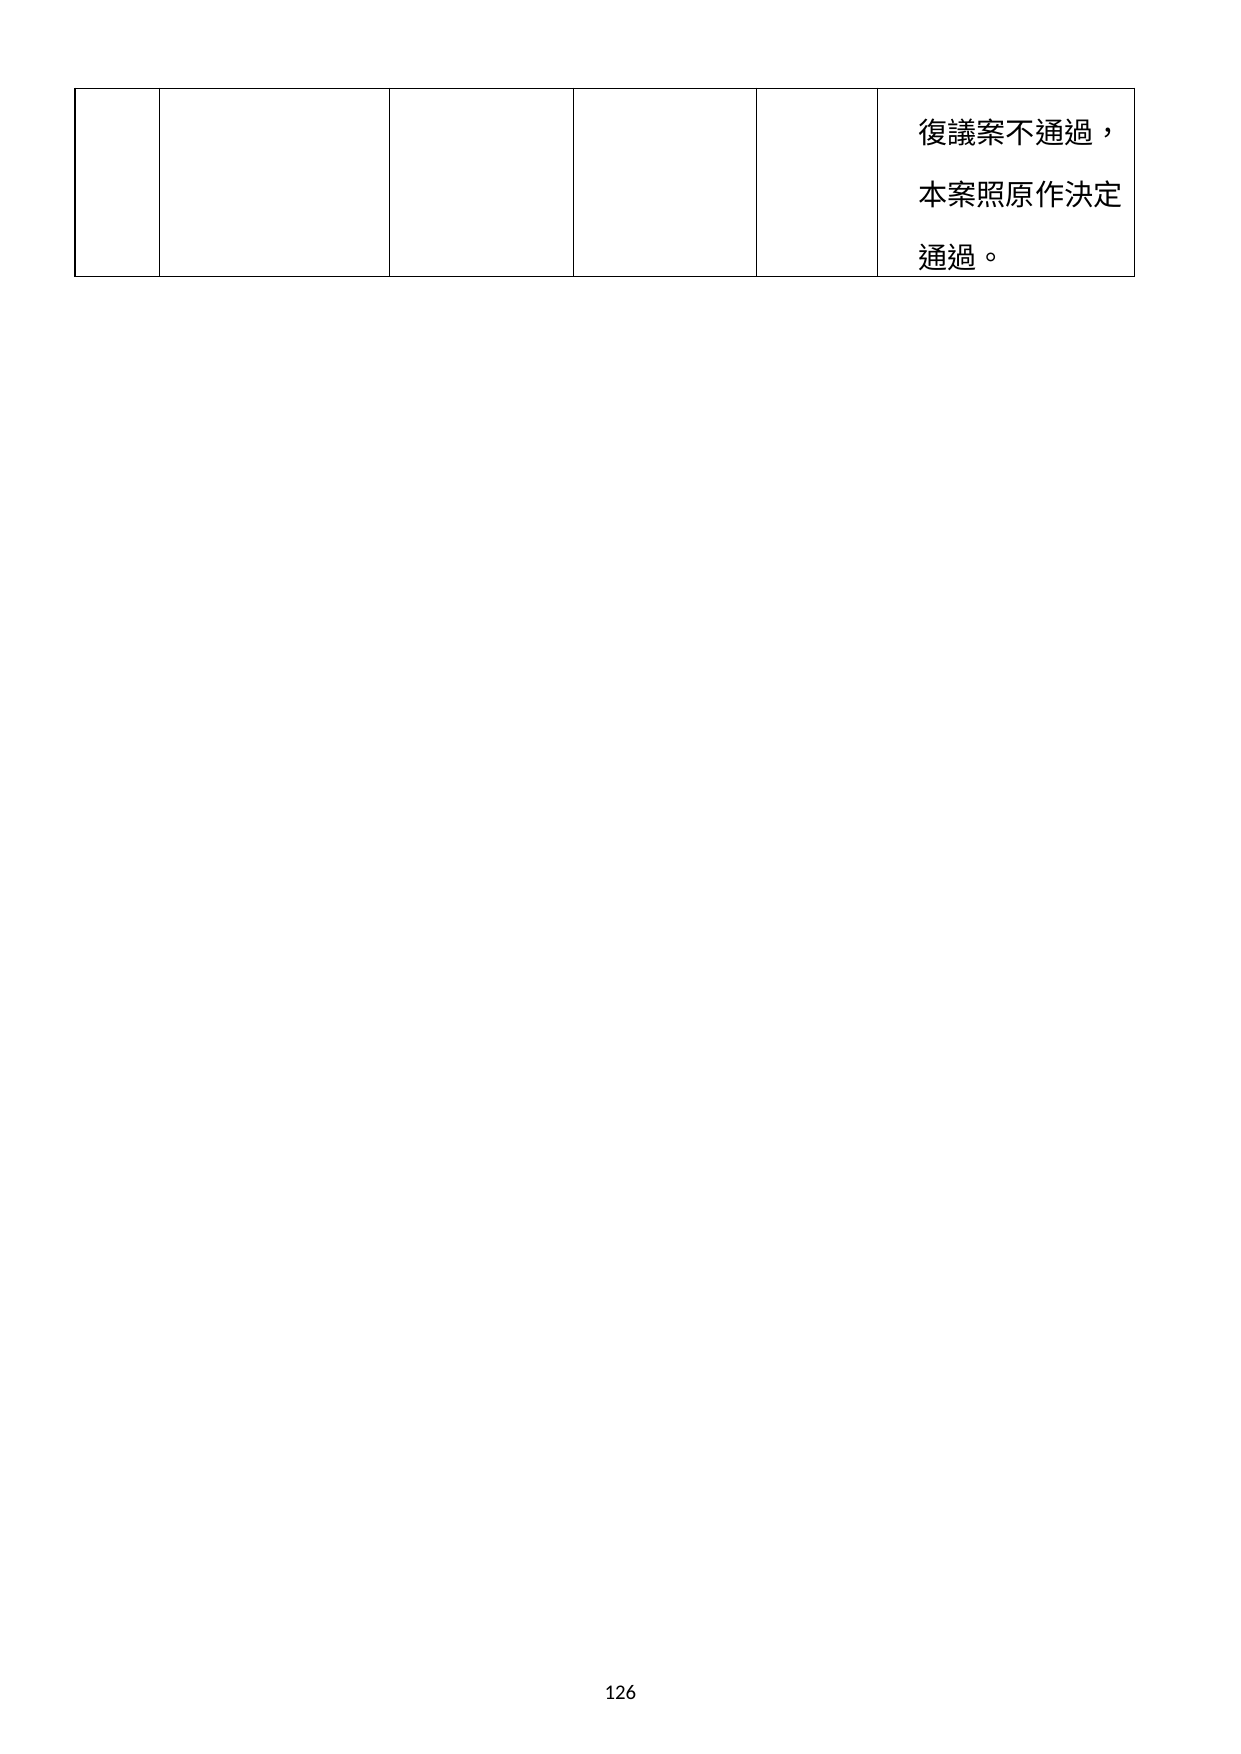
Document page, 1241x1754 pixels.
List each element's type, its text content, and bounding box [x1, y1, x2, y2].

table_cell 復議案不通過，本案照原作決定通過。 [878, 89, 1134, 276]
table_cell [757, 89, 877, 276]
table_cell [76, 89, 159, 276]
table_cell [390, 89, 573, 276]
table_cell [574, 89, 756, 276]
table_cell [160, 89, 389, 276]
